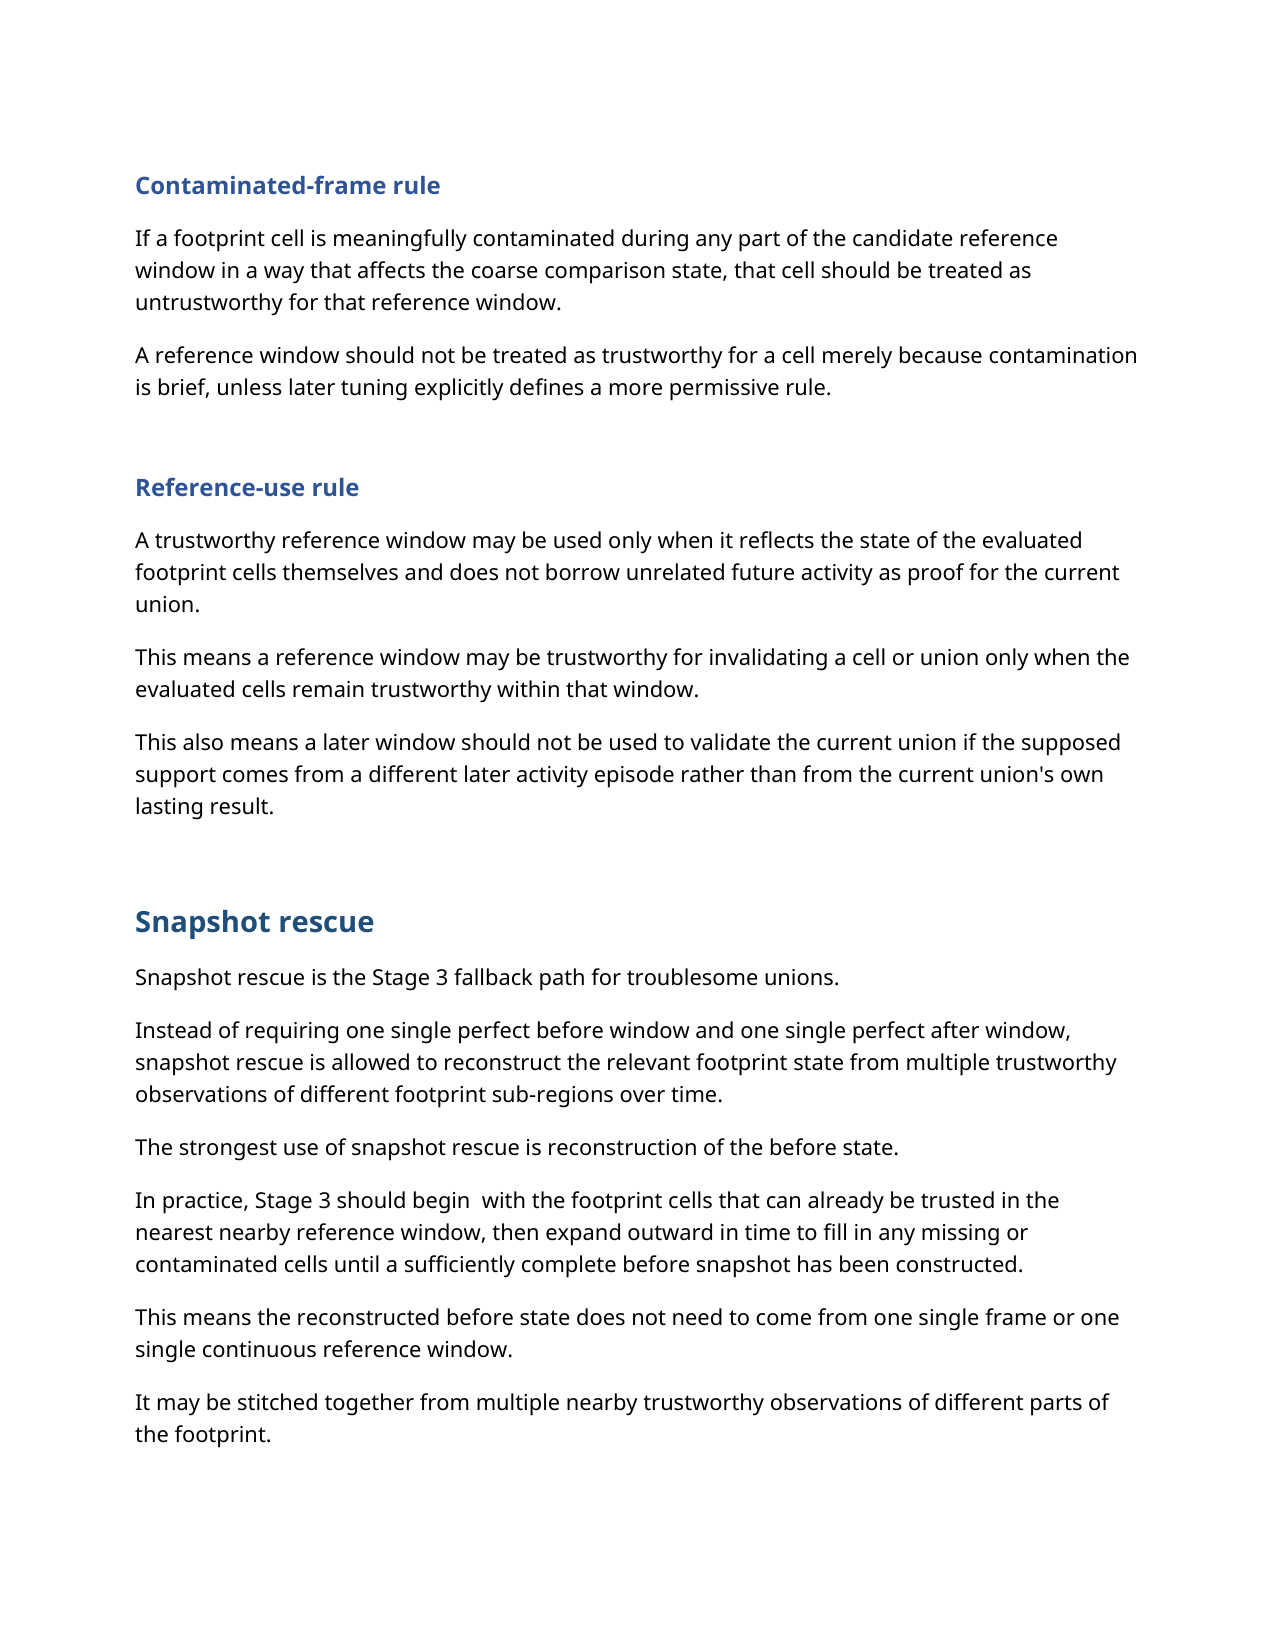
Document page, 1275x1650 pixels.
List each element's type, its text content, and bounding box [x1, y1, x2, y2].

text A reference window should not be treated as trustworthy for a cell merely because contamination is brief, unless later tuning explicitly defines a more permissive rule. [135, 340, 1140, 402]
text If a footprint cell is meaningfully contaminated during any part of the candidate reference window in a way that affects the coarse comparison state, that cell should be treated as untrustworthy for that reference window. [135, 223, 1140, 317]
text Instead of requiring one single perfect before window and one single perfect after window, snapshot rescue is allowed to reconstruct the relevant footprint state from multiple trustworthy observations of different footprint sub-regions over time. [135, 1015, 1140, 1109]
text This means the reconstructed before state does not need to come from one single frame or one single continuous reference window. [135, 1302, 1140, 1364]
text The strongest use of snapshot rescue is reconstruction of the before state. [135, 1132, 1140, 1162]
subtitle Reference-use rule [135, 471, 1140, 503]
subtitle Snapshot rescue [135, 901, 1140, 941]
text Snapshot rescue is the Stage 3 fallback path for troublesome unions. [135, 962, 1140, 992]
text This means a reference window may be trustworthy for invalidating a cell or union only when the evaluated cells remain trustworthy within that window. [135, 642, 1140, 704]
text In practice, Stage 3 should begin with the footprint cells that can already be trusted in the nearest nearby reference window, then expand outward in time to fill in any missing or contaminated cells until a sufficiently complete before snapshot has been constructed. [135, 1185, 1140, 1279]
text This also means a later window should not be used to validate the current union if the supposed support comes from a different later activity episode rather than from the current union's own lasting result. [135, 727, 1140, 821]
text It may be stitched together from multiple nearby trustworthy observations of different parts of the footprint. [135, 1387, 1140, 1449]
text A trustworthy reference window may be used only when it reflects the state of the evaluated footprint cells themselves and does not borrow unrelated future activity as proof for the current union. [135, 525, 1140, 619]
subtitle Contaminated-frame rule [135, 169, 1140, 201]
